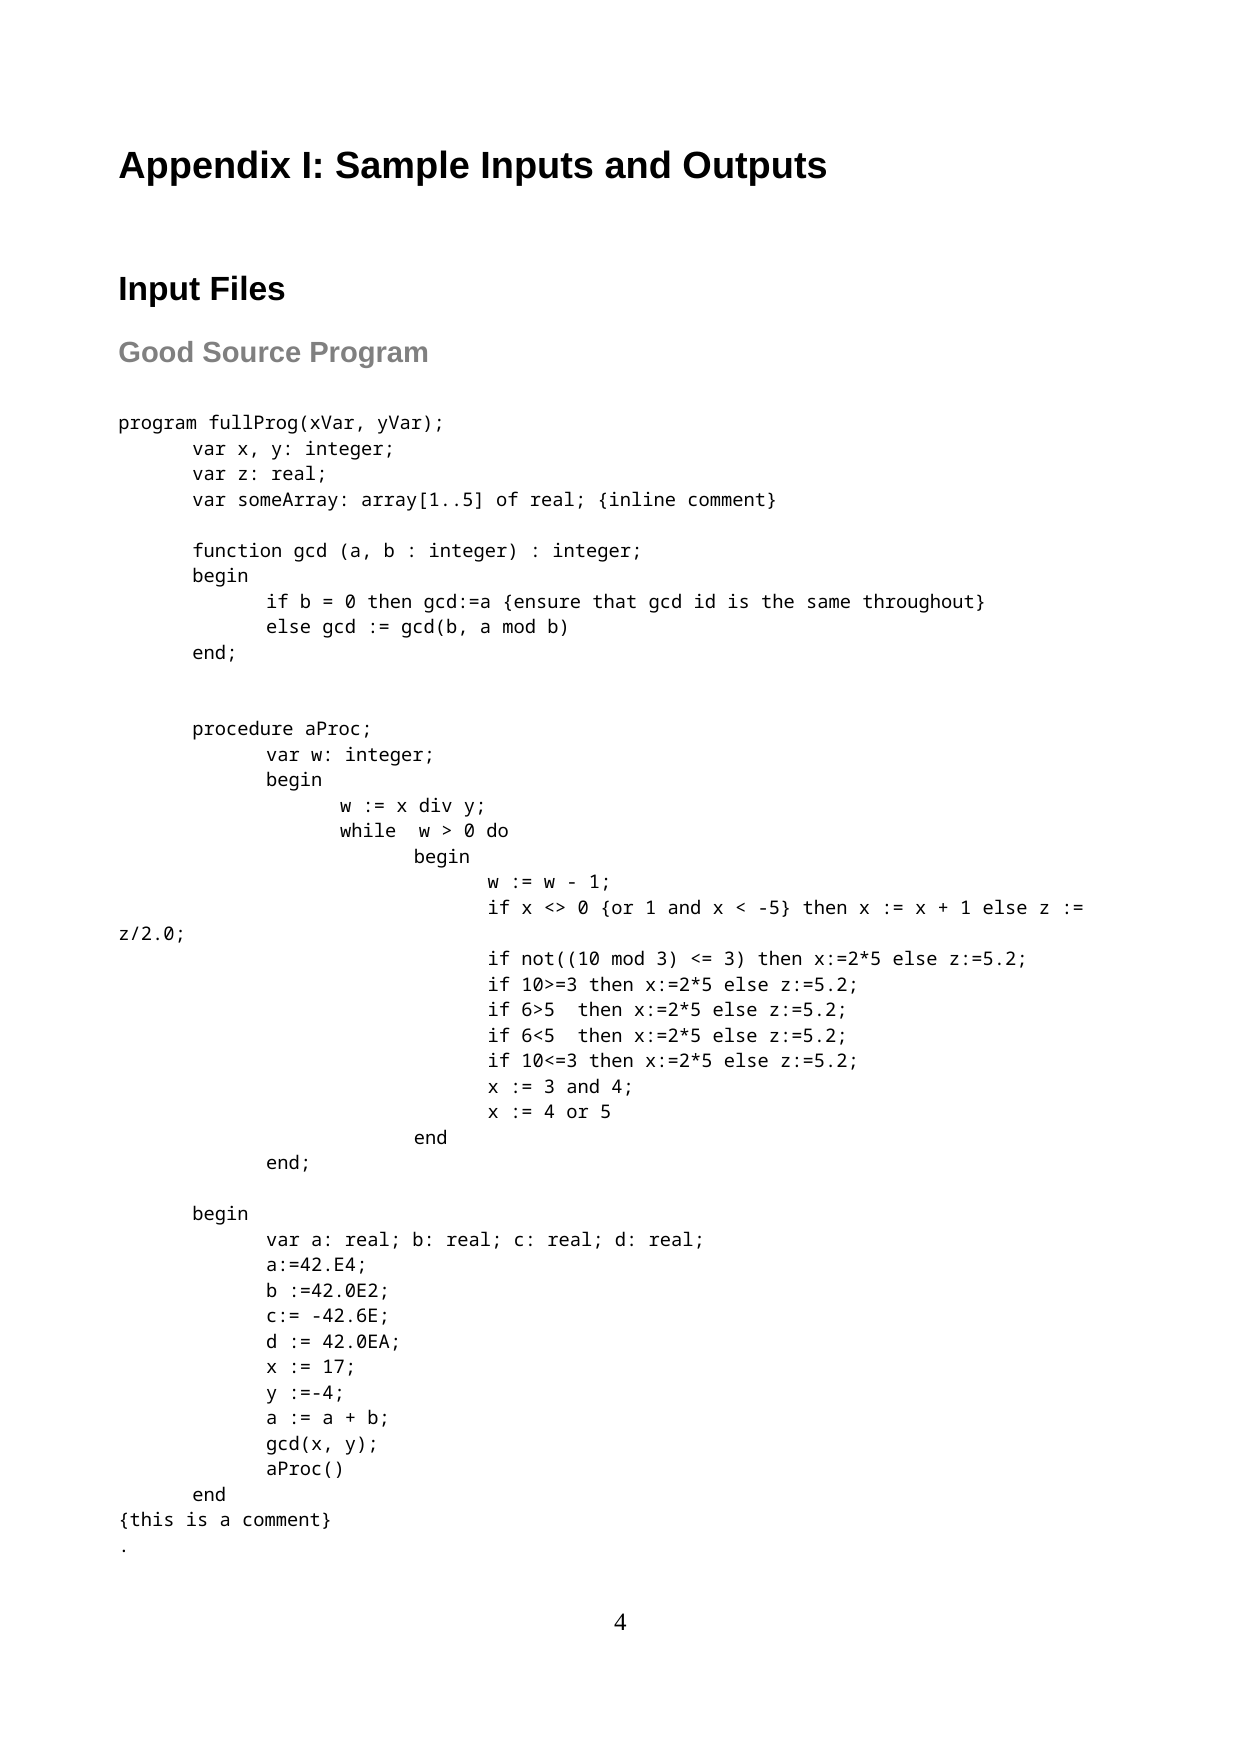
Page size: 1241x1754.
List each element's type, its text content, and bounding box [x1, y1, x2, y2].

text program fullProg(xVar, yVar); [118, 409, 1122, 435]
text var x, y: integer; [118, 435, 1122, 460]
text begin [118, 843, 1122, 869]
text end; [118, 639, 1122, 664]
text w := w - 1; [118, 869, 1122, 894]
text y :=-4; [118, 1379, 1122, 1405]
text procedure aProc; [118, 716, 1122, 741]
text end; [118, 1149, 1122, 1175]
text x := 4 or 5 [118, 1098, 1122, 1124]
text end [118, 1124, 1122, 1149]
text {this is a comment} [118, 1507, 1122, 1532]
text a := a + b; [118, 1405, 1122, 1430]
subtitle Good Source Program [118, 335, 1122, 368]
text b :=42.0E2; [118, 1277, 1122, 1303]
subtitle Appendix I: Sample Inputs and Outputs [118, 143, 1122, 187]
text if 6<5 then x:=2*5 else z:=5.2; [118, 1022, 1122, 1047]
text var z: real; [118, 460, 1122, 486]
text if 10<=3 then x:=2*5 else z:=5.2; [118, 1047, 1122, 1073]
text if 10>=3 then x:=2*5 else z:=5.2; [118, 971, 1122, 996]
text begin [118, 1201, 1122, 1226]
subtitle Input Files [118, 269, 1122, 308]
text a:=42.E4; [118, 1252, 1122, 1277]
text function gcd (a, b : integer) : integer; [118, 537, 1122, 562]
text . [118, 1532, 1122, 1558]
text while w > 0 do [118, 818, 1122, 843]
text else gcd := gcd(b, a mod b) [118, 613, 1122, 639]
text var w: integer; [118, 741, 1122, 767]
text var a: real; b: real; c: real; d: real; [118, 1226, 1122, 1252]
text c:= -42.6E; [118, 1303, 1122, 1328]
text gcd(x, y); [118, 1430, 1122, 1456]
text if b = 0 then gcd:=a {ensure that gcd id is the same throughout} [118, 588, 1122, 613]
text w := x div y; [118, 792, 1122, 818]
text if x <> 0 {or 1 and x < -5} then x := x + 1 else z := z/2.0; [118, 894, 1122, 945]
text d := 42.0EA; [118, 1328, 1122, 1354]
text begin [118, 562, 1122, 588]
text x := 3 and 4; [118, 1073, 1122, 1098]
text aProc() [118, 1456, 1122, 1481]
text x := 17; [118, 1354, 1122, 1379]
text end [118, 1481, 1122, 1507]
text var someArray: array[1..5] of real; {inline comment} [118, 486, 1122, 511]
text if 6>5 then x:=2*5 else z:=5.2; [118, 996, 1122, 1022]
text if not((10 mod 3) <= 3) then x:=2*5 else z:=5.2; [118, 945, 1122, 971]
text begin [118, 767, 1122, 792]
